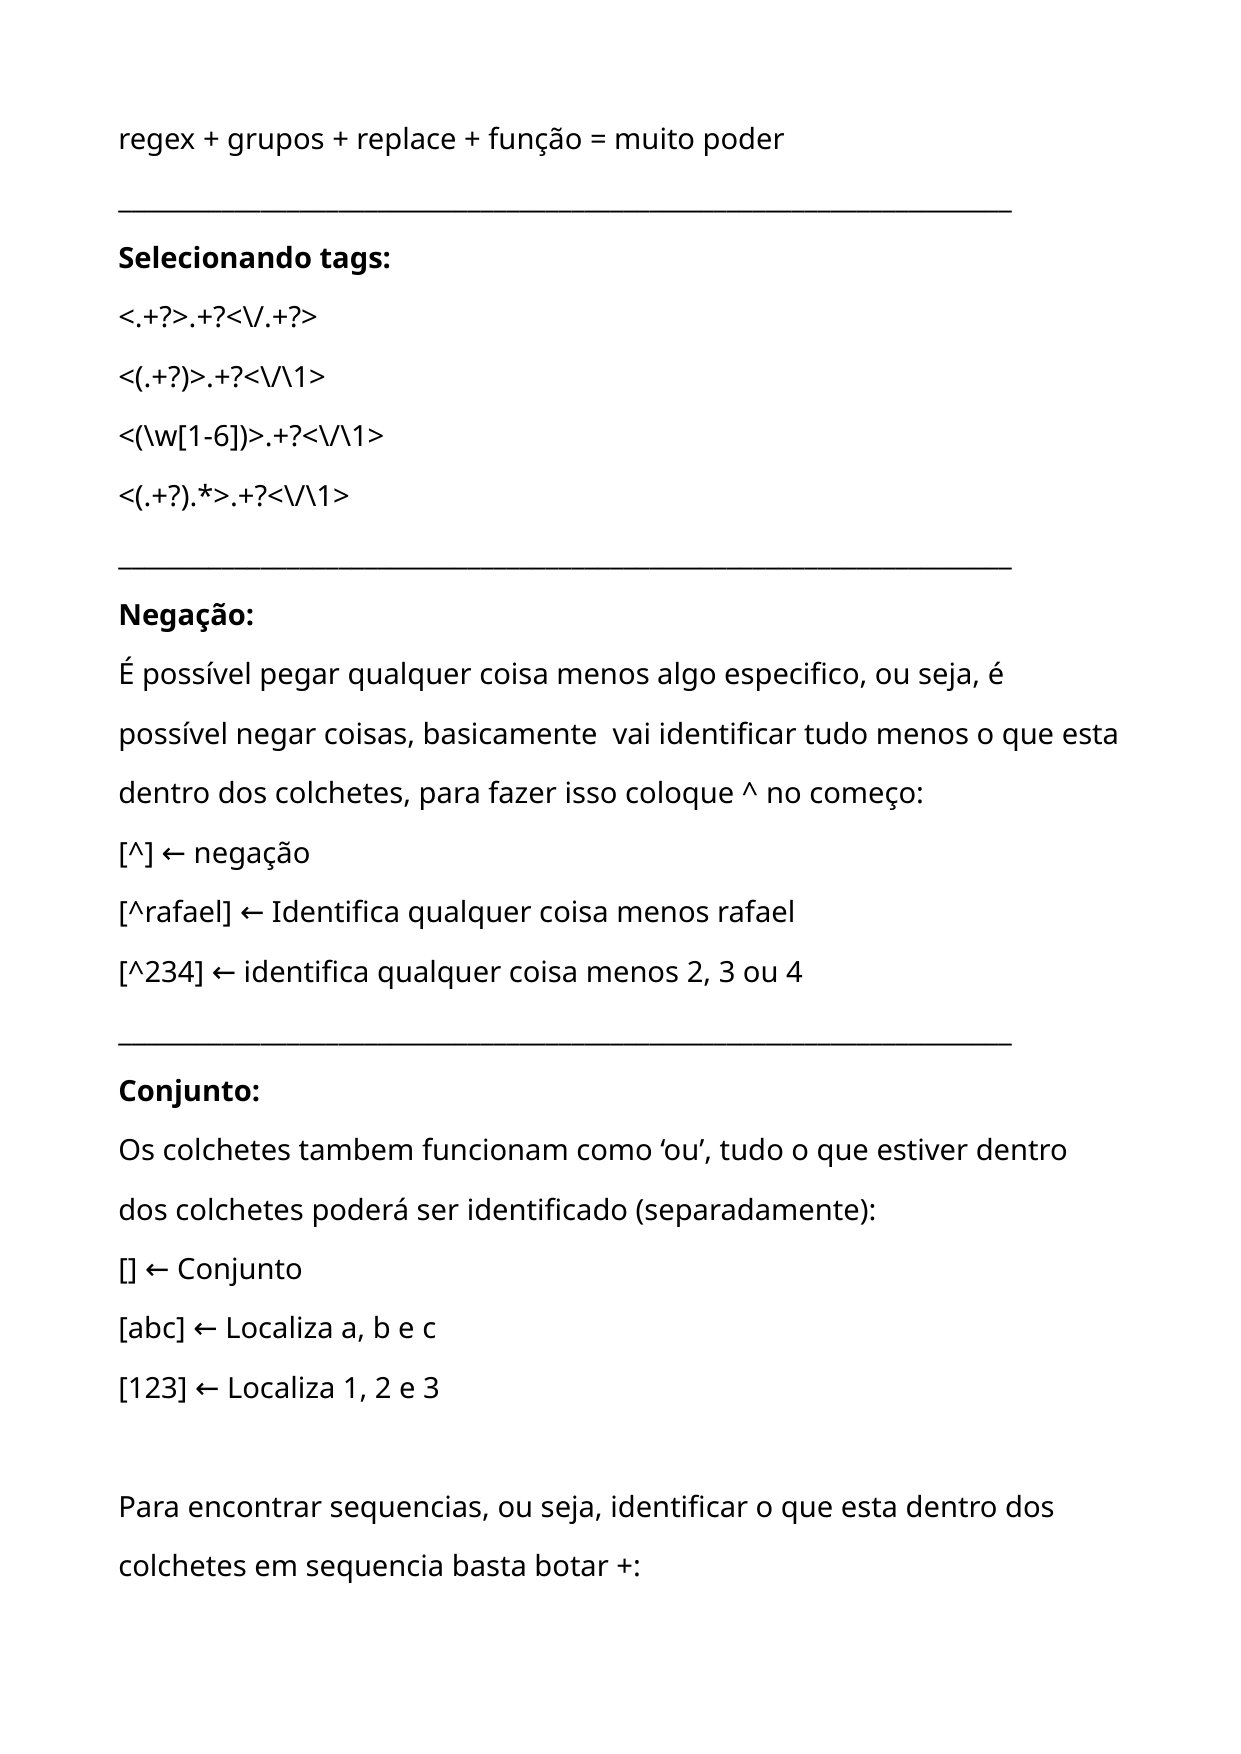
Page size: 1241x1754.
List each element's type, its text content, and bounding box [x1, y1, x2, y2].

text [^rafael] ← Identifica qualquer coisa menos rafael [118, 891, 1122, 931]
text _____________________________________________________________________ [118, 1010, 1122, 1050]
text [^234] ← identifica qualquer coisa menos 2, 3 ou 4 [118, 951, 1122, 991]
text _____________________________________________________________________ [118, 178, 1122, 217]
text [123] ← Localiza 1, 2 e 3 [118, 1367, 1122, 1407]
text <(.+?)>.+?<\/\1> [118, 356, 1122, 396]
text <.+?>.+?<\/.+?> [118, 297, 1122, 336]
text Selecionando tags: [118, 237, 1122, 277]
text [abc] ← Localiza a, b e c [118, 1308, 1122, 1347]
text [] ← Conjunto [118, 1248, 1122, 1288]
text regex + grupos + replace + função = muito poder [118, 118, 1122, 158]
text <(\w[1-6])>.+?<\/\1> [118, 416, 1122, 455]
text Para encontrar sequencias, ou seja, identificar o que esta dentro dos colchetes em sequencia basta botar +: [118, 1486, 1122, 1585]
text Os colchetes tambem funcionam como ‘ou’, tudo o que estiver dentro dos colchetes poderá ser identificado (separadamente): [118, 1129, 1122, 1228]
text <(.+?).*>.+?<\/\1> [118, 475, 1122, 515]
text É possível pegar qualquer coisa menos algo especifico, ou seja, é possível negar coisas, basicamente vai identificar tudo menos o que esta dentro dos colchetes, para fazer isso coloque ^ no começo: [118, 653, 1122, 812]
text Negação: [118, 594, 1122, 634]
text _____________________________________________________________________ [118, 534, 1122, 574]
text Conjunto: [118, 1070, 1122, 1109]
text [^] ← negação [118, 832, 1122, 872]
